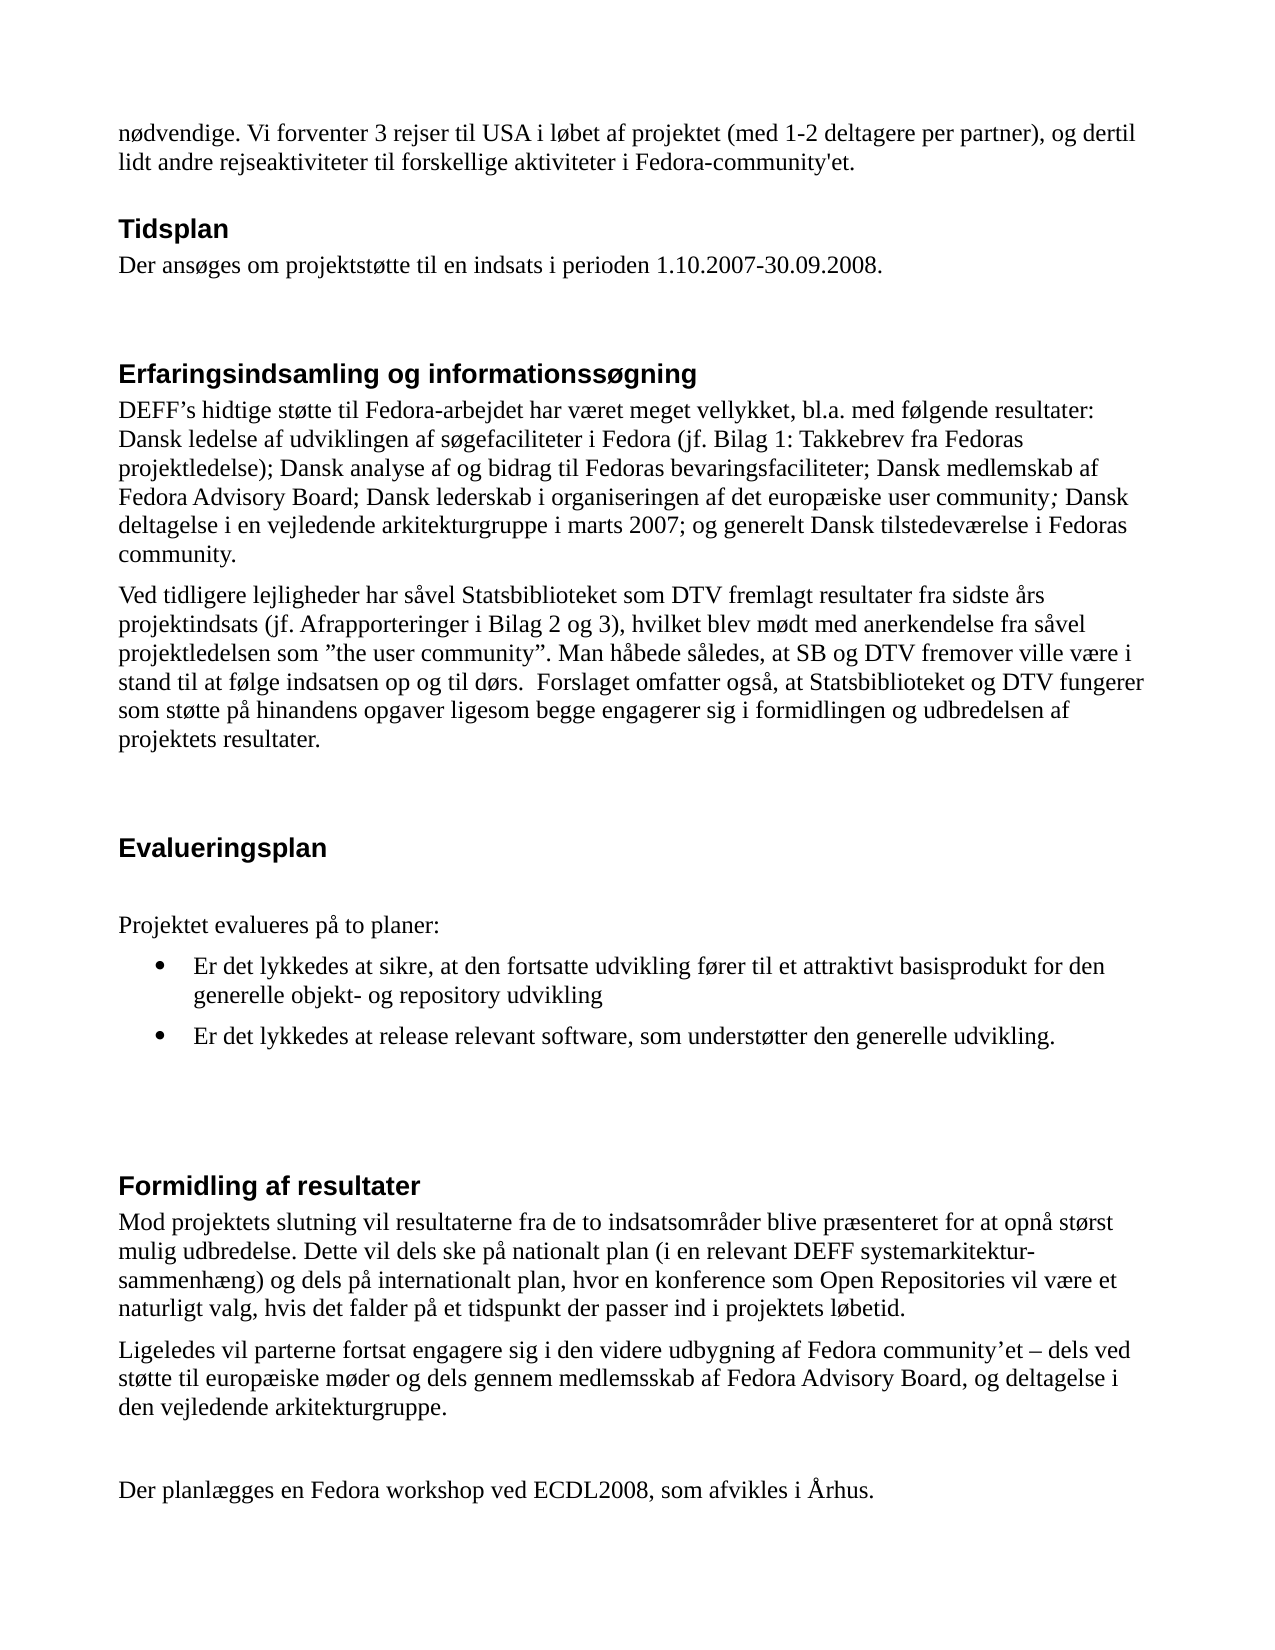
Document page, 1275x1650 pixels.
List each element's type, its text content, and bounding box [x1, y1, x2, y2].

text Ved tidligere lejligheder har såvel Statsbiblioteket som DTV fremlagt resultater fra sidste års projektindsats (jf. Afrapporteringer i Bilag 2 og 3), hvilket blev mødt med anerkendelse fra såvel projektledelsen som ”the user community”. Man håbede således, at SB og DTV fremover ville være i stand til at følge indsatsen op og til dørs. Forslaget omfatter også, at Statsbiblioteket og DTV fungerer som støtte på hinandens opgaver ligesom begge engagerer sig i formidlingen og udbredelsen af projektets resultater. [118, 580, 1157, 753]
text DEFF’s hidtige støtte til Fedora-arbejdet har været meget vellykket, bl.a. med følgende resultater: Dansk ledelse af udviklingen af søgefaciliteter i Fedora (jf. Bilag 1: Takkebrev fra Fedoras projektledelse); Dansk analyse af og bidrag til Fedoras bevaringsfaciliteter; Dansk medlemskab af Fedora Advisory Board; Dansk lederskab i organiseringen af det europæiske user community; Dansk deltagelse i en vejledende arkitekturgruppe i marts 2007; og generelt Dansk tilstedeværelse i Fedoras community. [118, 395, 1157, 568]
text Ligeledes vil parterne fortsat engagere sig i den videre udbygning af Fedora community’et – dels ved støtte til europæiske møder og dels gennem medlemsskab af Fedora Advisory Board, og deltagelse i den vejledende arkitekturgruppe. [118, 1335, 1157, 1421]
subtitle Evalueringsplan [118, 832, 1157, 863]
text nødvendige. Vi forventer 3 rejser til USA i løbet af projektet (med 1-2 deltagere per partner), og dertil lidt andre rejseaktiviteter til forskellige aktiviteter i Fedora-community'et. [118, 118, 1157, 176]
list Er det lykkedes at sikre, at den fortsatte udvikling fører til et attraktivt basisprodukt for den generelle objekt- og repository udvikling [156, 951, 1157, 1009]
subtitle Erfaringsindsamling og informationssøgning [118, 358, 1157, 389]
list Er det lykkedes at release relevant software, som understøtter den generelle udvikling. [156, 1021, 1157, 1050]
text Projektet evalueres på to planer: [118, 910, 1157, 939]
subtitle Tidsplan [118, 213, 1157, 244]
text Der planlægges en Fedora workshop ved ECDL2008, som afvikles i Århus. [118, 1475, 1157, 1503]
text Der ansøges om projektstøtte til en indsats i perioden 1.10.2007-30.09.2008. [118, 251, 1157, 279]
text Mod projektets slutning vil resultaterne fra de to indsatsområder blive præsenteret for at opnå størst mulig udbredelse. Dette vil dels ske på nationalt plan (i en relevant DEFF systemarkitektur-sammenhæng) og dels på internationalt plan, hvor en konference som Open Repositories vil være et naturligt valg, hvis det falder på et tidspunkt der passer ind i projektets løbetid. [118, 1207, 1157, 1322]
subtitle Formidling af resultater [118, 1170, 1157, 1201]
